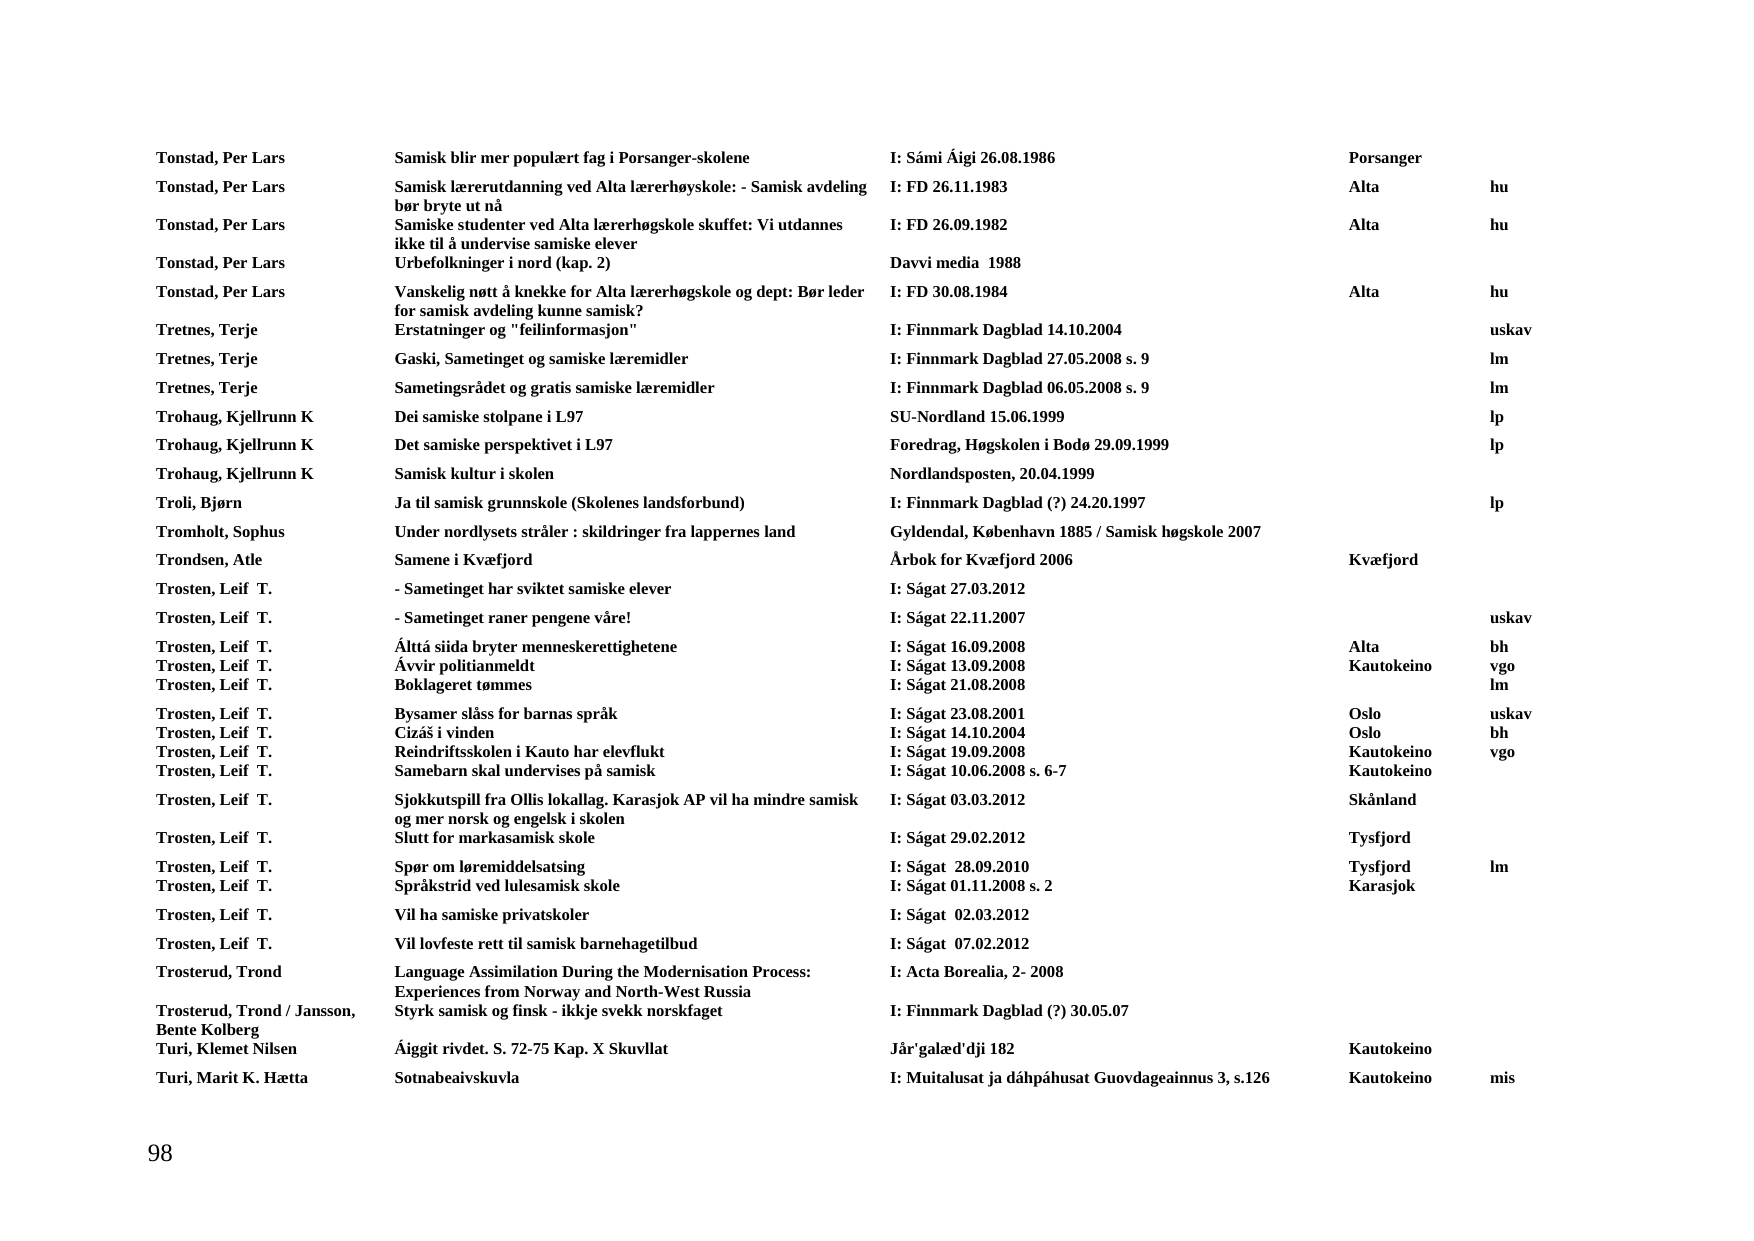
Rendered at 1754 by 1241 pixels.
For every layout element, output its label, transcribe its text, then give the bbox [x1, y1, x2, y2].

table_cell Tonstad, Per Lars [149, 253, 387, 282]
table_cell Sametingsrådet og gratis samiske læremidler [387, 378, 883, 406]
table_cell Trosten, Leif T. [149, 656, 387, 675]
table_cell Trosten, Leif T. [149, 857, 387, 876]
table_cell SU-Nordland 15.06.1999 [883, 406, 1341, 435]
table_cell Trosten, Leif T. [149, 723, 387, 742]
table_cell [1341, 905, 1482, 933]
table_cell I: Ságat 13.09.2008 [883, 656, 1341, 675]
table_cell Tysfjord [1341, 828, 1482, 857]
table_cell I: Ságat 23.08.2001 [883, 704, 1341, 723]
table_cell Alta [1341, 282, 1482, 320]
table_cell uskav [1483, 320, 1605, 349]
table_cell Tonstad, Per Lars [149, 215, 387, 253]
table_cell Trosterud, Trond / Jansson, Bente Kolberg [149, 1001, 387, 1039]
table_cell Styrk samisk og finsk - ikkje svekk norskfaget [387, 1001, 883, 1039]
table_cell Årbok for Kvæfjord 2006 [883, 550, 1341, 579]
table_cell Alta [1341, 176, 1482, 215]
table_cell Trosten, Leif T. [149, 905, 387, 933]
table_cell Tysfjord [1341, 857, 1482, 876]
table_cell Kautokeino [1341, 656, 1482, 675]
table_cell Tretnes, Terje [149, 349, 387, 378]
table_cell I: Ságat 22.11.2007 [883, 608, 1341, 636]
table_cell lm [1483, 378, 1605, 406]
table_cell uskav [1483, 704, 1605, 723]
table_cell I: FD 26.11.1983 [883, 176, 1341, 215]
table_cell Trosten, Leif T. [149, 790, 387, 828]
table_cell Reindriftsskolen i Kauto har elevflukt [387, 742, 883, 761]
table_cell Samebarn skal undervises på samisk [387, 761, 883, 790]
table_cell Oslo [1341, 723, 1482, 742]
table_cell vgo [1483, 656, 1605, 675]
table_cell Language Assimilation During the Modernisation Process: Experiences from Norway and North-West Russia [387, 962, 883, 1001]
table_cell [1483, 148, 1605, 176]
table_cell Ávvir politianmeldt [387, 656, 883, 675]
table_cell Trosten, Leif T. [149, 828, 387, 857]
table_cell I: Finnmark Dagblad (?) 30.05.07 [883, 1001, 1341, 1039]
table_cell - Sametinget har sviktet samiske elever [387, 579, 883, 608]
table_cell Tretnes, Terje [149, 378, 387, 406]
table_cell Tretnes, Terje [149, 320, 387, 349]
table_cell Tonstad, Per Lars [149, 282, 387, 320]
table_cell [1483, 828, 1605, 857]
table_cell hu [1483, 215, 1605, 253]
table_cell [1341, 435, 1482, 464]
table_cell hu [1483, 282, 1605, 320]
table_cell Trosten, Leif T. [149, 675, 387, 703]
table_cell Oslo [1341, 704, 1482, 723]
table_cell Kautokeino [1341, 742, 1482, 761]
table_cell Trondsen, Atle [149, 550, 387, 579]
table_cell [1341, 349, 1482, 378]
table_cell Slutt for markasamisk skole [387, 828, 883, 857]
table_cell I: Finnmark Dagblad 14.10.2004 [883, 320, 1341, 349]
table_cell [1483, 905, 1605, 933]
table_cell Trosten, Leif T. [149, 579, 387, 608]
table_cell Áiggit rivdet. S. 72-75 Kap. X Skuvllat [387, 1039, 883, 1068]
table_cell bh [1483, 636, 1605, 656]
table_cell I: Ságat 02.03.2012 [883, 905, 1341, 933]
table_cell [1341, 253, 1482, 282]
table_cell I: Ságat 16.09.2008 [883, 636, 1341, 656]
table_cell Trohaug, Kjellrunn K [149, 406, 387, 435]
table_cell I: Ságat 01.11.2008 s. 2 [883, 876, 1341, 905]
table_cell [1341, 579, 1482, 608]
table_cell Kautokeino [1341, 1039, 1482, 1068]
table_cell Trohaug, Kjellrunn K [149, 435, 387, 464]
table_cell [1483, 1001, 1605, 1039]
table_cell Samisk kultur i skolen [387, 464, 883, 493]
table_cell Álttá siida bryter menneskerettighetene [387, 636, 883, 656]
table_cell Trosten, Leif T. [149, 761, 387, 790]
table_cell I: Ságat 07.02.2012 [883, 934, 1341, 962]
table_cell Gaski, Sametinget og samiske læremidler [387, 349, 883, 378]
table_cell I: Ságat 27.03.2012 [883, 579, 1341, 608]
table_cell hu [1483, 176, 1605, 215]
table_cell I: Ságat 21.08.2008 [883, 675, 1341, 703]
table_cell [1483, 464, 1605, 493]
table_cell Boklageret tømmes [387, 675, 883, 703]
table_cell lm [1483, 857, 1605, 876]
table_cell I: Finnmark Dagblad (?) 24.20.1997 [883, 493, 1341, 521]
table_cell [1483, 962, 1605, 1001]
table_cell [1483, 761, 1605, 790]
table_cell I: Ságat 10.06.2008 s. 6-7 [883, 761, 1341, 790]
table_cell Språkstrid ved lulesamisk skole [387, 876, 883, 905]
table_cell Vil ha samiske privatskoler [387, 905, 883, 933]
table_cell [1483, 934, 1605, 962]
table_cell [1341, 378, 1482, 406]
table_cell Turi, Klemet Nilsen [149, 1039, 387, 1068]
table_cell bh [1483, 723, 1605, 742]
table_cell I: Acta Borealia, 2- 2008 [883, 962, 1341, 1001]
table_cell Kvæfjord [1341, 550, 1482, 579]
table_cell [1341, 675, 1482, 703]
table_cell Tonstad, Per Lars [149, 176, 387, 215]
table_cell uskav [1483, 608, 1605, 636]
table_cell I: Ságat 03.03.2012 [883, 790, 1341, 828]
table_cell Nordlandsposten, 20.04.1999 [883, 464, 1341, 493]
table_cell [1341, 464, 1482, 493]
table_cell - Sametinget raner pengene våre! [387, 608, 883, 636]
table_cell Det samiske perspektivet i L97 [387, 435, 883, 464]
table_cell mis [1483, 1068, 1605, 1087]
table_cell Samene i Kvæfjord [387, 550, 883, 579]
table_cell Vanskelig nøtt å knekke for Alta lærerhøgskole og dept: Bør leder for samisk avdeling kunne samisk? [387, 282, 883, 320]
table_cell lp [1483, 435, 1605, 464]
table_cell [1483, 876, 1605, 905]
table_cell Trosten, Leif T. [149, 742, 387, 761]
table_cell Alta [1341, 636, 1482, 656]
table_cell Karasjok [1341, 876, 1482, 905]
table_cell Trosten, Leif T. [149, 876, 387, 905]
table_cell Gyldendal, København 1885 / Samisk høgskole 2007 [883, 521, 1341, 550]
table_cell [1483, 521, 1605, 550]
table_cell Dei samiske stolpane i L97 [387, 406, 883, 435]
table_cell Vil lovfeste rett til samisk barnehagetilbud [387, 934, 883, 962]
table_cell I: Finnmark Dagblad 06.05.2008 s. 9 [883, 378, 1341, 406]
table_cell [1341, 521, 1482, 550]
table_cell [1341, 608, 1482, 636]
table_cell [1341, 493, 1482, 521]
table_cell Troli, Bjørn [149, 493, 387, 521]
table_cell [1483, 579, 1605, 608]
table_cell Foredrag, Høgskolen i Bodø 29.09.1999 [883, 435, 1341, 464]
table_cell lp [1483, 493, 1605, 521]
table_cell I: Ságat 19.09.2008 [883, 742, 1341, 761]
table_cell lp [1483, 406, 1605, 435]
table_cell Porsanger [1341, 148, 1482, 176]
table_cell Trosten, Leif T. [149, 608, 387, 636]
table_cell [1341, 962, 1482, 1001]
table_cell Spør om løremiddelsatsing [387, 857, 883, 876]
table_cell Trohaug, Kjellrunn K [149, 464, 387, 493]
table_cell Urbefolkninger i nord (kap. 2) [387, 253, 883, 282]
table_cell Kautokeino [1341, 1068, 1482, 1087]
table_cell I: Ságat 29.02.2012 [883, 828, 1341, 857]
table_cell [1341, 934, 1482, 962]
table_cell Skånland [1341, 790, 1482, 828]
table_cell Tonstad, Per Lars [149, 148, 387, 176]
table_cell Ja til samisk grunnskole (Skolenes landsforbund) [387, 493, 883, 521]
table_cell Alta [1341, 215, 1482, 253]
table_cell Trosten, Leif T. [149, 934, 387, 962]
table_cell Kautokeino [1341, 761, 1482, 790]
table_cell Sjokkutspill fra Ollis lokallag. Karasjok AP vil ha mindre samisk og mer norsk og engelsk i skolen [387, 790, 883, 828]
table_cell Samisk lærerutdanning ved Alta lærerhøyskole: - Samisk avdeling bør bryte ut nå [387, 176, 883, 215]
table_cell lm [1483, 349, 1605, 378]
table_cell I: FD 26.09.1982 [883, 215, 1341, 253]
table_cell [1483, 790, 1605, 828]
table_cell Cizáš i vinden [387, 723, 883, 742]
table_cell [1483, 1039, 1605, 1068]
table_cell Under nordlysets stråler : skildringer fra lappernes land [387, 521, 883, 550]
table_cell Bysamer slåss for barnas språk [387, 704, 883, 723]
table_cell I: Sámi Áigi 26.08.1986 [883, 148, 1341, 176]
table_cell Sotnabeaivskuvla [387, 1068, 883, 1087]
table_cell Tromholt, Sophus [149, 521, 387, 550]
table_cell [1483, 253, 1605, 282]
table_cell Samisk blir mer populært fag i Porsanger-skolene [387, 148, 883, 176]
table_cell lm [1483, 675, 1605, 703]
table_cell Trosten, Leif T. [149, 636, 387, 656]
table_cell Jår'galæd'dji 182 [883, 1039, 1341, 1068]
table_cell I: Finnmark Dagblad 27.05.2008 s. 9 [883, 349, 1341, 378]
table_cell Turi, Marit K. Hætta [149, 1068, 387, 1087]
table_cell [1341, 406, 1482, 435]
table_cell [1483, 550, 1605, 579]
table_cell I: FD 30.08.1984 [883, 282, 1341, 320]
table_cell Trosterud, Trond [149, 962, 387, 1001]
table_cell Davvi media 1988 [883, 253, 1341, 282]
table_cell [1341, 1001, 1482, 1039]
table_cell I: Ságat 28.09.2010 [883, 857, 1341, 876]
table_cell I: Muitalusat ja dáhpáhusat Guovdageainnus 3, s.126 [883, 1068, 1341, 1087]
table_cell [1341, 320, 1482, 349]
table_cell Trosten, Leif T. [149, 704, 387, 723]
table_cell vgo [1483, 742, 1605, 761]
table_cell Erstatninger og "feilinformasjon" [387, 320, 883, 349]
table_cell Samiske studenter ved Alta lærerhøgskole skuffet: Vi utdannes ikke til å undervise samiske elever [387, 215, 883, 253]
table_cell I: Ságat 14.10.2004 [883, 723, 1341, 742]
